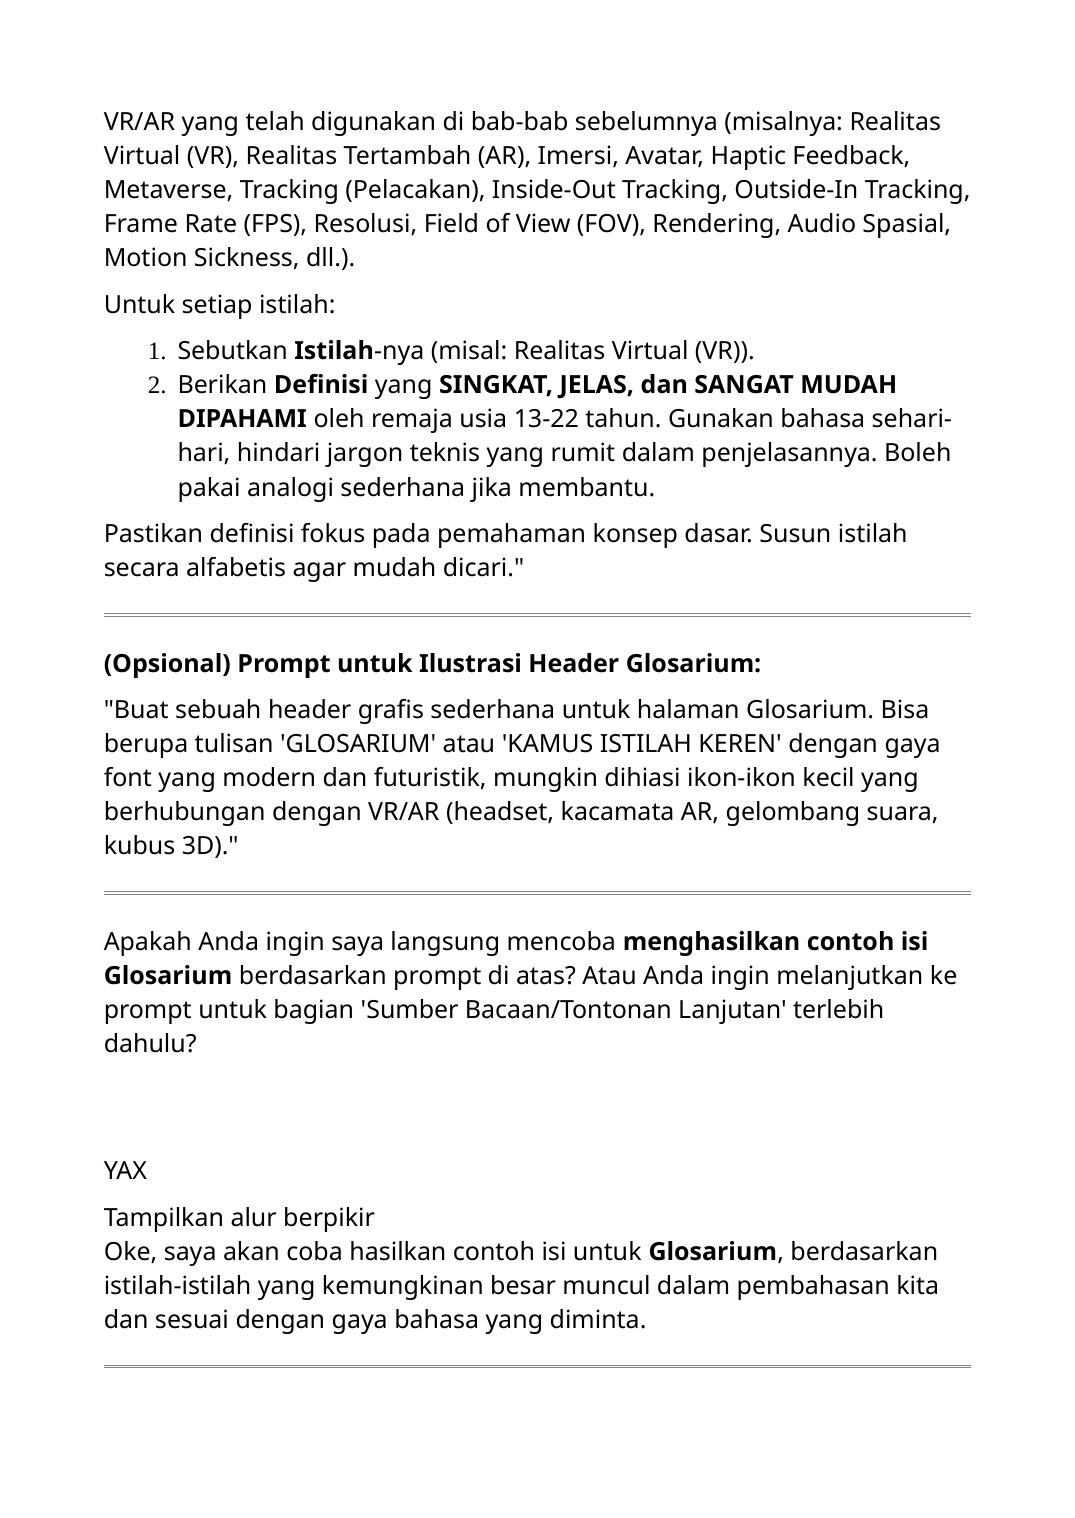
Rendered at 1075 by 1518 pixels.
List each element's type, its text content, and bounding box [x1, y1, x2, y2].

text Oke, saya akan coba hasilkan contoh isi untuk Glosarium, berdasarkan istilah-istilah yang kemungkinan besar muncul dalam pembahasan kita dan sesuai dengan gaya bahasa yang diminta. [103, 1233, 971, 1336]
text Untuk setiap istilah: [103, 286, 971, 320]
text Pastikan definisi fokus pada pemahaman konsep dasar. Susun istilah secara alfabetis agar mudah dicari." [103, 516, 971, 584]
list Sebutkan Istilah-nya (misal: Realitas Virtual (VR)). [148, 333, 971, 367]
text Tampilkan alur berpikir [103, 1199, 971, 1233]
text Apakah Anda ingin saya langsung mencoba menghasilkan contoh isi Glosarium berdasarkan prompt di atas? Atau Anda ingin melanjutkan ke prompt untuk bagian 'Sumber Bacaan/Tontonan Lanjutan' terlebih dahulu? [103, 923, 971, 1060]
text "Buat sebuah header grafis sederhana untuk halaman Glosarium. Bisa berupa tulisan 'GLOSARIUM' atau 'KAMUS ISTILAH KEREN' dengan gaya font yang modern dan futuristik, mungkin dihiasi ikon-ikon kecil yang berhubungan dengan VR/AR (headset, kacamata AR, gelombang suara, kubus 3D)." [103, 692, 971, 862]
text (Opsional) Prompt untuk Ilustrasi Header Glosarium: [103, 645, 971, 679]
text VR/AR yang telah digunakan di bab-bab sebelumnya (misalnya: Realitas Virtual (VR), Realitas Tertambah (AR), Imersi, Avatar, Haptic Feedback, Metaverse, Tracking (Pelacakan), Inside-Out Tracking, Outside-In Tracking, Frame Rate (FPS), Resolusi, Field of View (FOV), Rendering, Audio Spasial, Motion Sickness, dll.). [103, 103, 971, 274]
list Berikan Definisi yang SINGKAT, JELAS, dan SANGAT MUDAH DIPAHAMI oleh remaja usia 13-22 tahun. Gunakan bahasa sehari-hari, hindari jargon teknis yang rumit dalam penjelasannya. Boleh pakai analogi sederhana jika membantu. [148, 367, 971, 503]
text YAX [103, 1153, 971, 1187]
